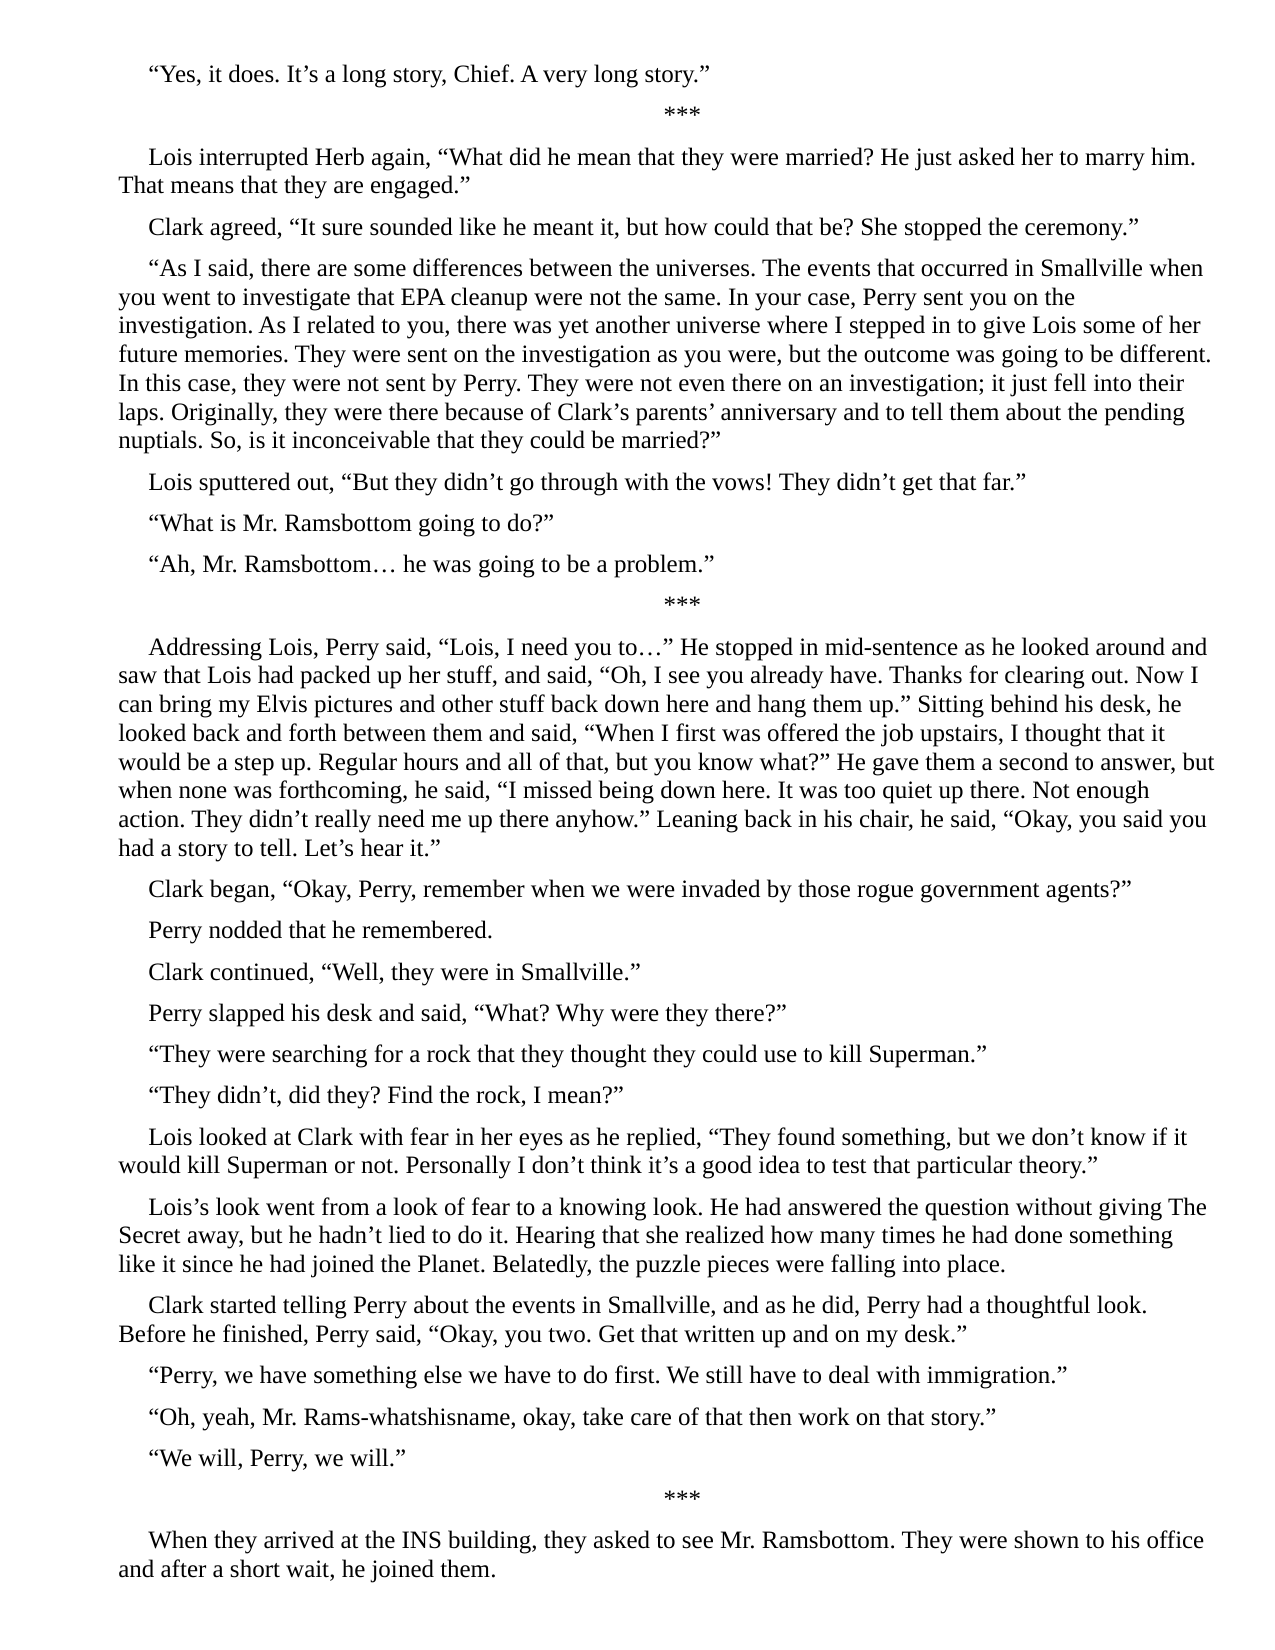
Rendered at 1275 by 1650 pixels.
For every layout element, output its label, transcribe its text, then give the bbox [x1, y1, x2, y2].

text Perry nodded that he remembered. [118, 915, 1216, 944]
text *** [118, 100, 1216, 129]
text Lois sputtered out, “But they didn’t go through with the vows! They didn’t get that far.” [118, 467, 1216, 495]
text Lois looked at Clark with fear in her eyes as he replied, “They found something, but we don’t know if it would kill Superman or not. Personally I don’t think it’s a good idea to test that particular theory.” [118, 1122, 1216, 1179]
text “We will, Perry, we will.” [118, 1443, 1216, 1472]
text Perry slapped his desk and said, “What? Why were they there?” [118, 998, 1216, 1027]
text “Oh, yeah, Mr. Rams-whatshisname, okay, take care of that then work on that story.” [118, 1402, 1216, 1430]
text Clark continued, “Well, they were in Smallville.” [118, 957, 1216, 985]
text Clark started telling Perry about the events in Smallville, and as he did, Perry had a thoughtful look. Before he finished, Perry said, “Okay, you two. Get that written up and on my desk.” [118, 1290, 1216, 1348]
text “Perry, we have something else we have to do first. We still have to deal with immigration.” [118, 1360, 1216, 1389]
text Clark agreed, “It sure sounded like he meant it, but how could that be? She stopped the ceremony.” [118, 212, 1216, 240]
text *** [118, 590, 1216, 619]
text “They didn’t, did they? Find the rock, I mean?” [118, 1080, 1216, 1109]
text “As I said, there are some differences between the universes. The events that occurred in Smallville when you went to investigate that EPA cleanup were not the same. In your case, Perry sent you on the investigation. As I related to you, there was yet another universe where I stepped in to give Lois some of her future memories. They were sent on the investigation as you were, but the outcome was going to be different. In this case, they were not sent by Perry. They were not even there on an investigation; it just fell into their laps. Originally, they were there because of Clark’s parents’ anniversary and to tell them about the pending nuptials. So, is it inconceivable that they could be married?” [118, 253, 1216, 454]
text Addressing Lois, Perry said, “Lois, I need you to…” He stopped in mid-sentence as he looked around and saw that Lois had packed up her stuff, and said, “Oh, I see you already have. Thanks for clearing out. Now I can bring my Elvis pictures and other stuff back down here and hang them up.” Sitting behind his desk, he looked back and forth between them and said, “When I first was offered the job upstairs, I thought that it would be a step up. Regular hours and all of that, but you know what?” He gave them a second to answer, but when none was forthcoming, he said, “I missed being down here. It was too quiet up there. Not enough action. They didn’t really need me up there anyhow.” Leaning back in his chair, he said, “Okay, you said you had a story to tell. Let’s hear it.” [118, 632, 1216, 862]
text Lois’s look went from a look of fear to a knowing look. He had answered the question without giving The Secret away, but he hadn’t lied to do it. Hearing that she realized how many times he had done something like it since he had joined the Planet. Belatedly, the puzzle pieces were falling into place. [118, 1192, 1216, 1278]
text “Yes, it does. It’s a long story, Chief. A very long story.” [118, 59, 1216, 88]
text “Ah, Mr. Ramsbottom… he was going to be a problem.” [118, 549, 1216, 578]
text When they arrived at the INS building, they asked to see Mr. Ramsbottom. They were shown to his office and after a short wait, he joined them. [118, 1525, 1216, 1583]
text Clark began, “Okay, Perry, remember when we were invaded by those rogue government agents?” [118, 874, 1216, 903]
text “What is Mr. Ramsbottom going to do?” [118, 508, 1216, 537]
text “They were searching for a rock that they thought they could use to kill Superman.” [118, 1039, 1216, 1068]
text Lois interrupted Herb again, “What did he mean that they were married? He just asked her to marry him. That means that they are engaged.” [118, 142, 1216, 199]
text *** [118, 1484, 1216, 1513]
